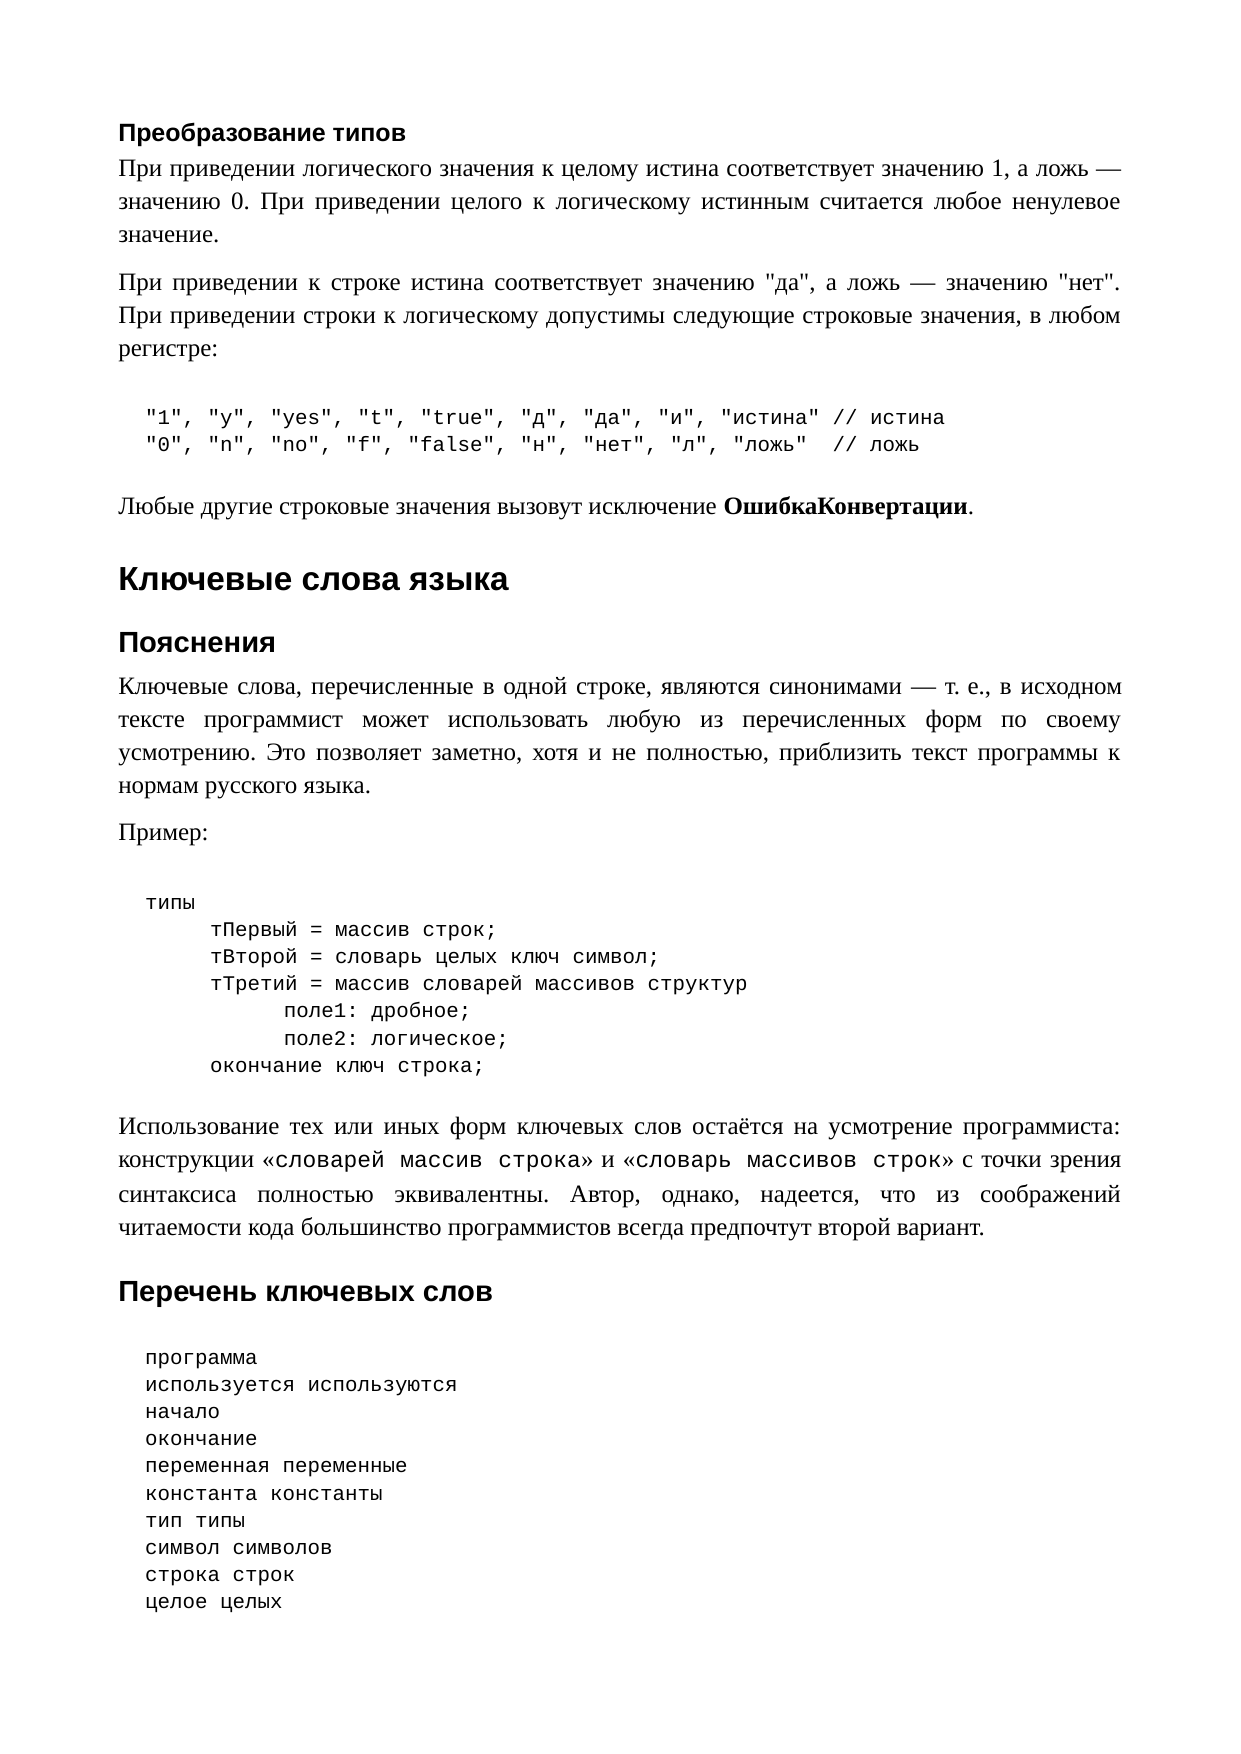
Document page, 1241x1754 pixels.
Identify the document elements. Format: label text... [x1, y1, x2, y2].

text "1", "y", "yes", "t", "true", "д", "да", "и", "истина" // истина [136, 398, 1104, 425]
text поле2: логическое; [136, 1019, 1104, 1046]
text тип типы [136, 1501, 1104, 1528]
text окончание [136, 1419, 1104, 1447]
text тВторой = словарь целых ключ символ; [136, 937, 1104, 964]
text программа [136, 1338, 1104, 1365]
subtitle Ключевые слова языка [118, 559, 1122, 598]
text константа константы [136, 1474, 1104, 1501]
text начало [136, 1392, 1104, 1419]
subtitle Преобразование типов [118, 118, 1122, 147]
text При приведении к строке истина соответствует значению "да", а ложь — значению "нет". При приведении строки к логическому допустимы следующие строковые значения, в любом регистре: [118, 267, 1122, 362]
text Использование тех или иных форм ключевых слов остаётся на усмотрение программиста: конструкции «словарей массив строка» и «словарь массивов строк» с точки зрения синтаксиса полностью эквивалентны. Автор, однако, надеется, что из соображений читаемости кода большинство программистов всегда предпочтут второй вариант. [118, 1111, 1122, 1241]
text типы [136, 883, 1104, 910]
text тПервый = массив строк; [136, 910, 1104, 937]
subtitle Пояснения [118, 625, 1122, 658]
text "0", "n", "no", "f", "false", "н", "нет", "л", "ложь" // ложь [136, 425, 1104, 467]
text Ключевые слова, перечисленные в одной строке, являются синонимами — т. е., в исходном тексте программист может использовать любую из перечисленных форм по своему усмотрению. Это позволяет заметно, хотя и не полностью, приблизить текст программы к нормам русского языка. [118, 671, 1122, 799]
text Пример: [118, 817, 1122, 846]
text используется используются [136, 1365, 1104, 1392]
text При приведении логического значения к целому истина соответствует значению 1, а ложь — значению 0. При приведении целого к логическому истинным считается любое ненулевое значение. [118, 153, 1122, 248]
subtitle Перечень ключевых слов [118, 1274, 1122, 1308]
text Любые другие строковые значения вызовут исключение ОшибкаКонвертации. [118, 491, 1122, 519]
text окончание ключ строка; [136, 1046, 1104, 1087]
text строка строк [136, 1555, 1104, 1583]
text целое целых [136, 1583, 1104, 1624]
text тТретий = массив словарей массивов структур [136, 964, 1104, 992]
text переменная переменные [136, 1447, 1104, 1474]
text поле1: дробное; [136, 992, 1104, 1019]
text символ символов [136, 1528, 1104, 1555]
